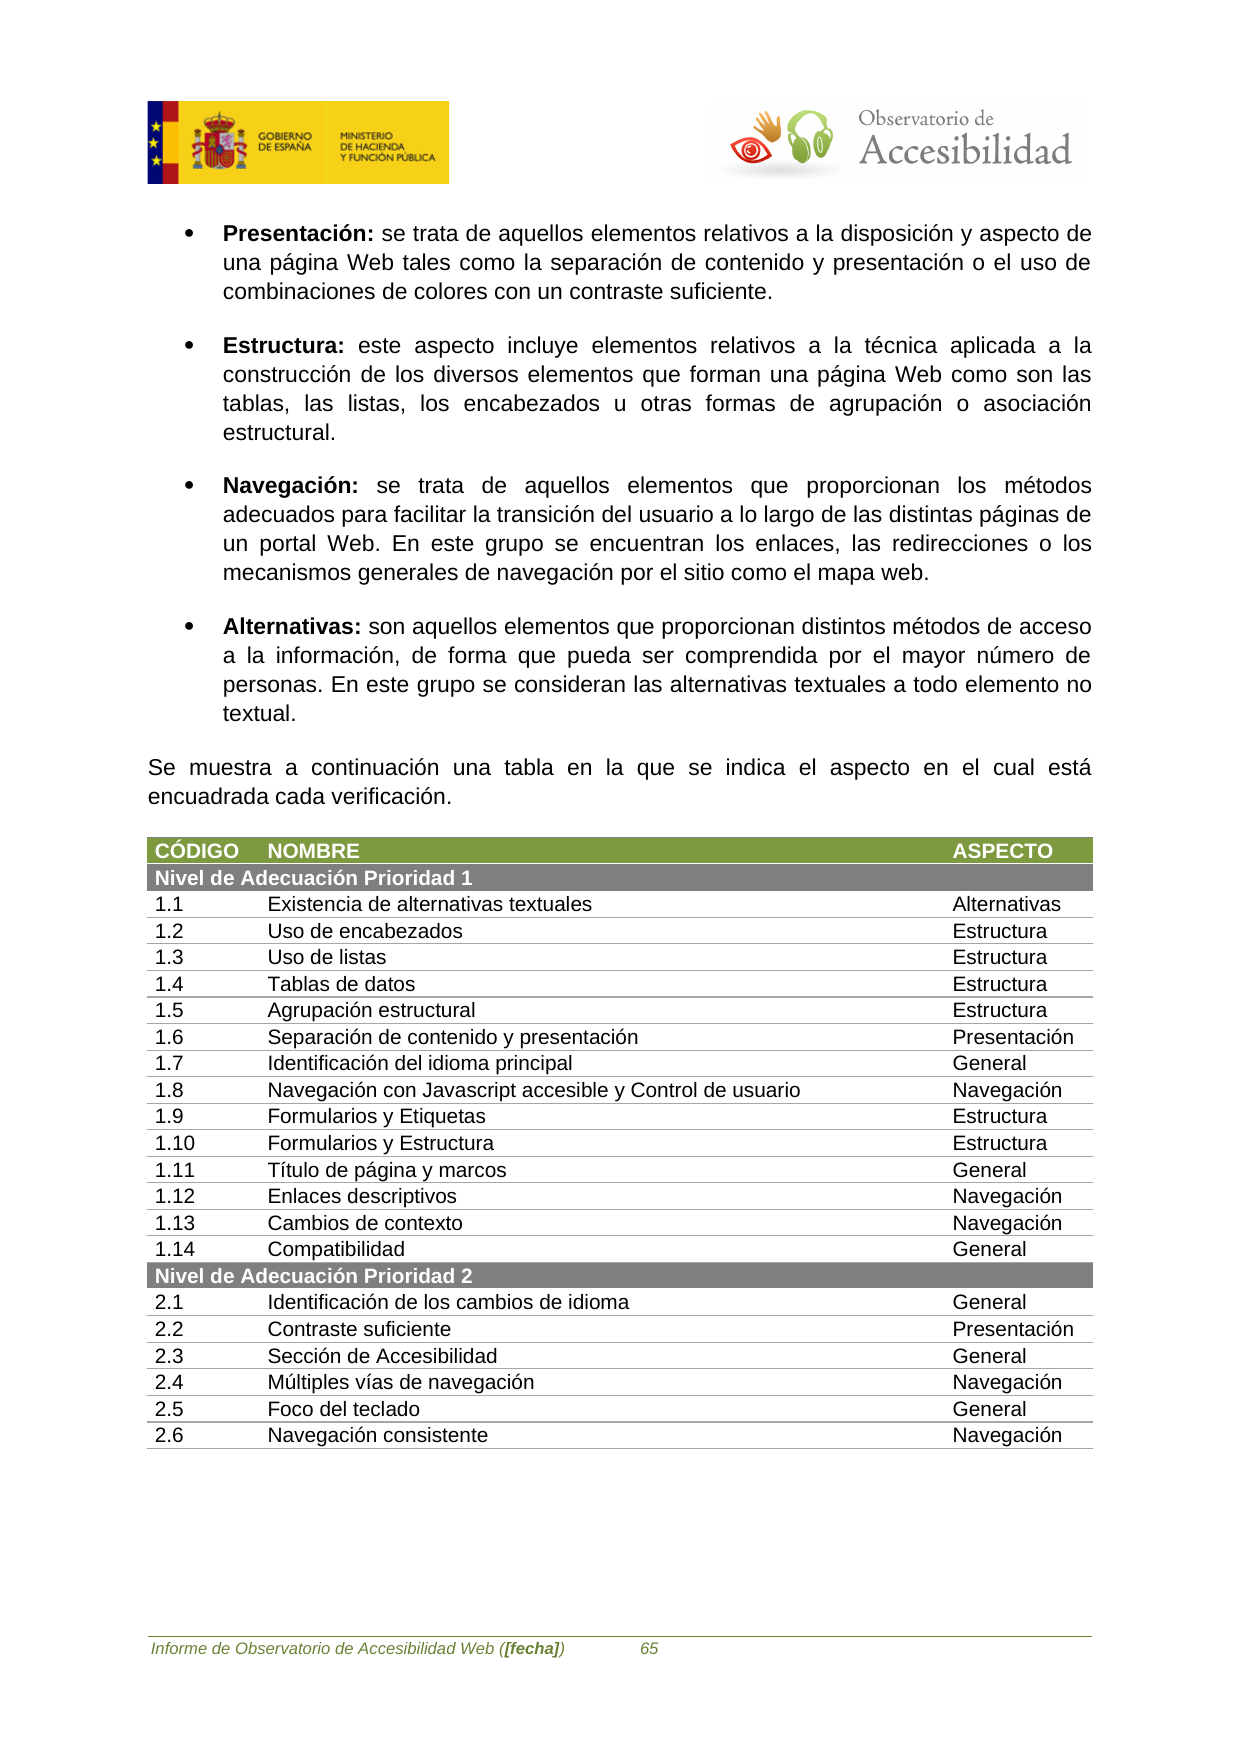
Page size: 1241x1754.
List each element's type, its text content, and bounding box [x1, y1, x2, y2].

table_cell 1.1 [147, 891, 260, 917]
table_cell Contraste suficiente [260, 1316, 945, 1342]
table_cell General [945, 1396, 1093, 1421]
table_header ASPECTO [945, 838, 1093, 863]
table_cell Compatibilidad [260, 1236, 945, 1262]
table_cell Estructura [945, 1130, 1093, 1156]
table_cell Uso de listas [260, 944, 945, 970]
table_cell Estructura [945, 1104, 1093, 1129]
table_cell Tablas de datos [260, 971, 945, 996]
table_cell 1.3 [147, 944, 260, 970]
list Navegación: se trata de aquellos elementos que proporcionan los métodos adecuados para facilitar la transición del usuario a lo largo de las distintas páginas de un portal Web. En este grupo se encuentran los enlaces, las redirecciones o los mecanismos generales de navegación por el sitio como el mapa web. [185, 472, 1092, 586]
picture [710, 101, 1086, 184]
table_cell General [945, 1236, 1093, 1262]
table_header NOMBRE [260, 838, 945, 863]
table_cell 2.1 [147, 1289, 260, 1315]
table_cell Sección de Accesibilidad [260, 1343, 945, 1368]
table_cell Estructura [945, 944, 1093, 970]
table_cell Presentación [945, 1316, 1093, 1342]
table_cell Nivel de Adecuación Prioridad 1 [147, 865, 1093, 890]
table_cell 2.2 [147, 1316, 260, 1342]
list Alternativas: son aquellos elementos que proporcionan distintos métodos de acceso a la información, de forma que pueda ser comprendida por el mayor número de personas. En este grupo se consideran las alternativas textuales a todo elemento no textual. [185, 613, 1092, 726]
table_cell 1.10 [147, 1130, 260, 1156]
table_cell Navegación [945, 1077, 1093, 1103]
table_cell Separación de contenido y presentación [260, 1024, 945, 1049]
table_cell Enlaces descriptivos [260, 1183, 945, 1209]
table_cell Foco del teclado [260, 1396, 945, 1421]
table_cell Cambios de contexto [260, 1210, 945, 1235]
table_cell 2.6 [147, 1423, 260, 1448]
table_cell 1.9 [147, 1104, 260, 1129]
list Estructura: este aspecto incluye elementos relativos a la técnica aplicada a la construcción de los diversos elementos que forman una página Web como son las tablas, las listas, los encabezados u otras formas de agrupación o asociación estructural. [185, 332, 1092, 445]
table_header CÓDIGO [147, 838, 260, 863]
table_cell 1.7 [147, 1051, 260, 1076]
table_cell 1.5 [147, 998, 260, 1023]
table_cell 1.12 [147, 1183, 260, 1209]
table_cell Navegación con Javascript accesible y Control de usuario [260, 1077, 945, 1103]
table_cell Navegación [945, 1423, 1093, 1448]
table_cell 2.4 [147, 1369, 260, 1395]
table_cell 2.3 [147, 1343, 260, 1368]
table_cell General [945, 1343, 1093, 1368]
table_cell Uso de encabezados [260, 918, 945, 943]
table_cell Estructura [945, 971, 1093, 996]
list Presentación: se trata de aquellos elementos relativos a la disposición y aspecto de una página Web tales como la separación de contenido y presentación o el uso de combinaciones de colores con un contraste suficiente. [185, 220, 1092, 304]
table_cell Múltiples vías de navegación [260, 1369, 945, 1395]
picture [147, 101, 450, 184]
table_cell Alternativas [945, 891, 1093, 917]
table_cell Navegación [945, 1183, 1093, 1209]
table_cell Estructura [945, 918, 1093, 943]
table_cell Identificación del idioma principal [260, 1051, 945, 1076]
table_cell 1.8 [147, 1077, 260, 1103]
table_cell Presentación [945, 1024, 1093, 1049]
table_cell 1.11 [147, 1157, 260, 1182]
table_cell Nivel de Adecuación Prioridad 2 [147, 1263, 1093, 1288]
table_cell Formularios y Etiquetas [260, 1104, 945, 1129]
text Se muestra a continuación una tabla en la que se indica el aspecto en el cual está encuadrada cada verificación. [148, 754, 1092, 809]
table_cell Navegación consistente [260, 1423, 945, 1448]
table_cell Navegación [945, 1369, 1093, 1395]
table_cell 1.13 [147, 1210, 260, 1235]
table_cell 1.4 [147, 971, 260, 996]
table_cell General [945, 1289, 1093, 1315]
table_cell 2.5 [147, 1396, 260, 1421]
table_cell Navegación [945, 1210, 1093, 1235]
table_cell 1.14 [147, 1236, 260, 1262]
table_cell Formularios y Estructura [260, 1130, 945, 1156]
table_cell Agrupación estructural [260, 998, 945, 1023]
table_cell 1.2 [147, 918, 260, 943]
table_cell General [945, 1157, 1093, 1182]
table_cell Estructura [945, 998, 1093, 1023]
table_cell Título de página y marcos [260, 1157, 945, 1182]
table_cell Existencia de alternativas textuales [260, 891, 945, 917]
table_cell Identificación de los cambios de idioma [260, 1289, 945, 1315]
table_cell 1.6 [147, 1024, 260, 1049]
table_cell General [945, 1051, 1093, 1076]
